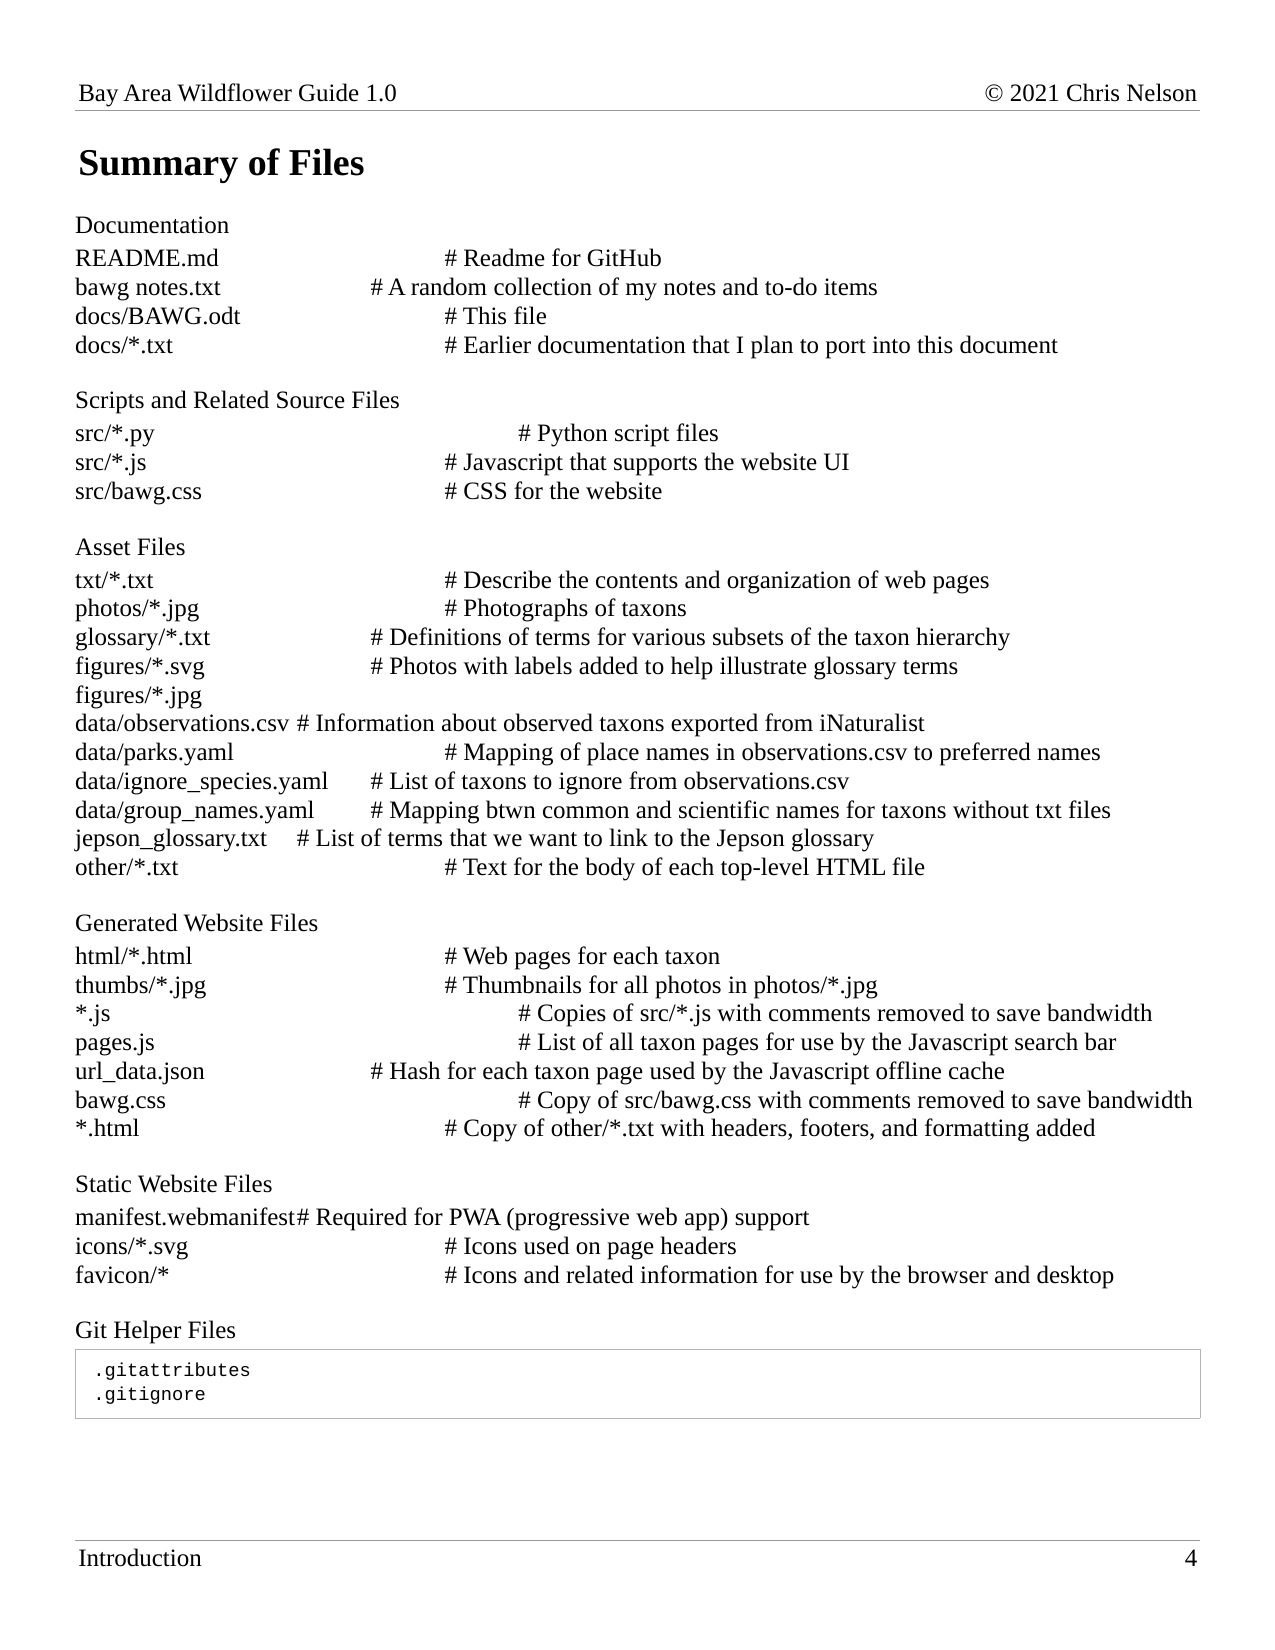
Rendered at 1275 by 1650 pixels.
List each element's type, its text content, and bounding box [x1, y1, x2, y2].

text .gitattributes [76, 1350, 1200, 1373]
text Static Website Files [75, 1169, 1200, 1198]
text Generated Website Files [75, 908, 1200, 937]
text figures/*.jpg data/observations.csv # Information about observed taxons exported from iNaturalist data/parks.yaml # Mapping of place names in observations.csv to preferred names data/ignore_species.yaml # List of taxons to ignore from observations.csv data/group_names.yaml # Mapping btwn common and scientific names for taxons without txt files jepson_glossary.txt # List of terms that we want to link to the Jepson glossary other/*.txt # Text for the body of each top-level HTML file [75, 680, 1200, 881]
text Documentation [75, 211, 1200, 239]
text Scripts and Related Source Files [75, 386, 1200, 414]
text .gitignore [76, 1373, 1200, 1418]
text html/*.html # Web pages for each taxon thumbs/*.jpg # Thumbnails for all photos in photos/*.jpg *.js # Copies of src/*.js with comments removed to save bandwidth pages.js # List of all taxon pages for use by the Javascript search bar url_data.json # Hash for each taxon page used by the Javascript offline cache bawg.css # Copy of src/bawg.css with comments removed to save bandwidth *.html # Copy of other/*.txt with headers, footers, and formatting added [75, 941, 1200, 1142]
text Git Helper Files [75, 1316, 1200, 1344]
text README.md # Readme for GitHub bawg notes.txt # A random collection of my notes and to-do items docs/BAWG.odt # This file docs/*.txt # Earlier documentation that I plan to port into this document [75, 243, 1200, 358]
subtitle Summary of Files [78, 140, 1200, 183]
text txt/*.txt # Describe the contents and organization of web pages photos/*.jpg # Photographs of taxons glossary/*.txt # Definitions of terms for various subsets of the taxon hierarchy figures/*.svg # Photos with labels added to help illustrate glossary terms [75, 565, 1200, 680]
text src/*.py # Python script files src/*.js # Javascript that supports the website UI src/bawg.css # CSS for the website [75, 418, 1200, 505]
text manifest.webmanifest # Required for PWA (progressive web app) support icons/*.svg # Icons used on page headers [75, 1202, 1200, 1260]
text favicon/* # Icons and related information for use by the browser and desktop [75, 1260, 1200, 1288]
text Asset Files [75, 532, 1200, 561]
